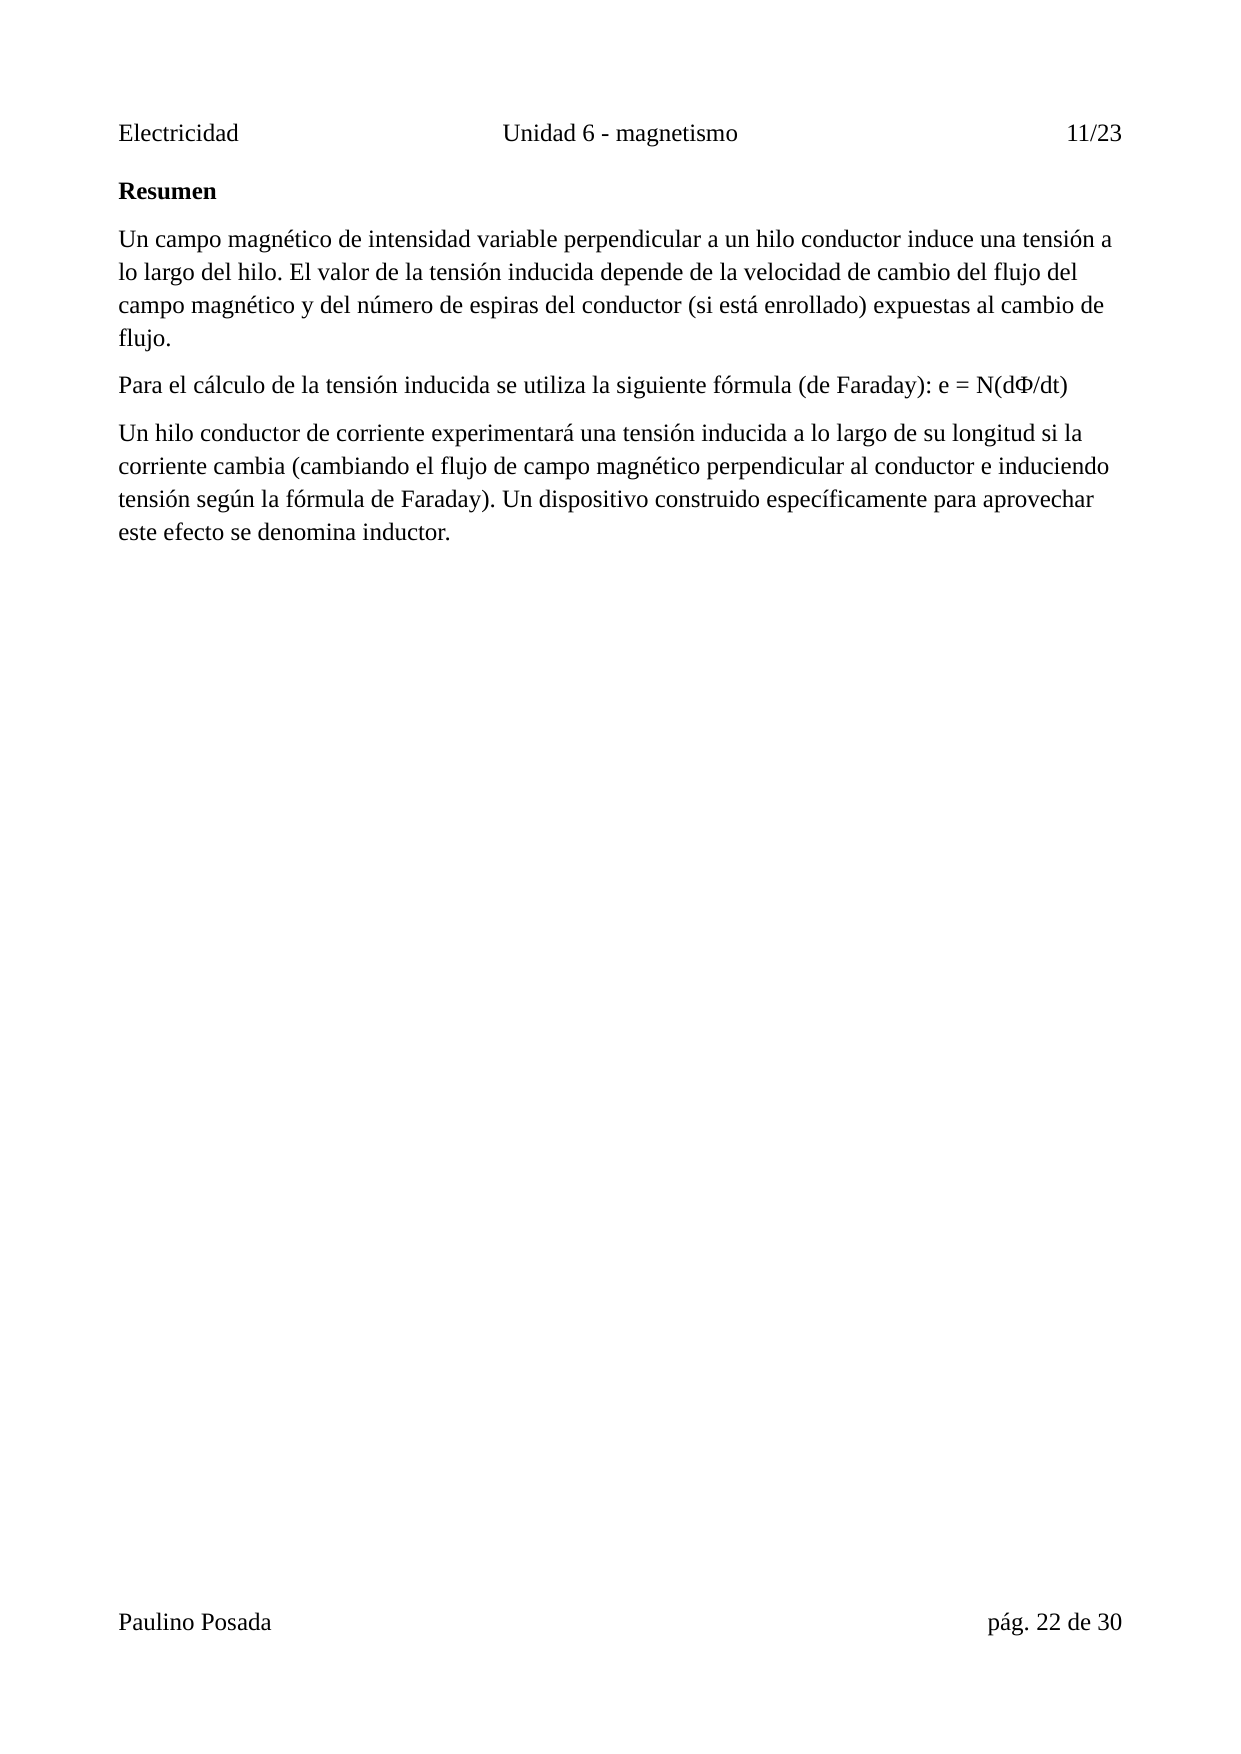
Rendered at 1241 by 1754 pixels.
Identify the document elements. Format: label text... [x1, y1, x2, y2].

text Resumen [118, 176, 1122, 205]
text Un campo magnético de intensidad variable perpendicular a un hilo conductor induce una tensión a lo largo del hilo. El valor de la tensión inducida depende de la velocidad de cambio del flujo del campo magnético y del número de espiras del conductor (si está enrollado) expuestas al cambio de flujo. [118, 224, 1122, 352]
text Para el cálculo de la tensión inducida se utiliza la siguiente fórmula (de Faraday): e = N(dΦ/dt) [118, 371, 1122, 399]
text Un hilo conductor de corriente experimentará una tensión inducida a lo largo de su longitud si la corriente cambia (cambiando el flujo de campo magnético perpendicular al conductor e induciendo tensión según la fórmula de Faraday). Un dispositivo construido específicamente para aprovechar este efecto se denomina inductor. [118, 418, 1122, 546]
